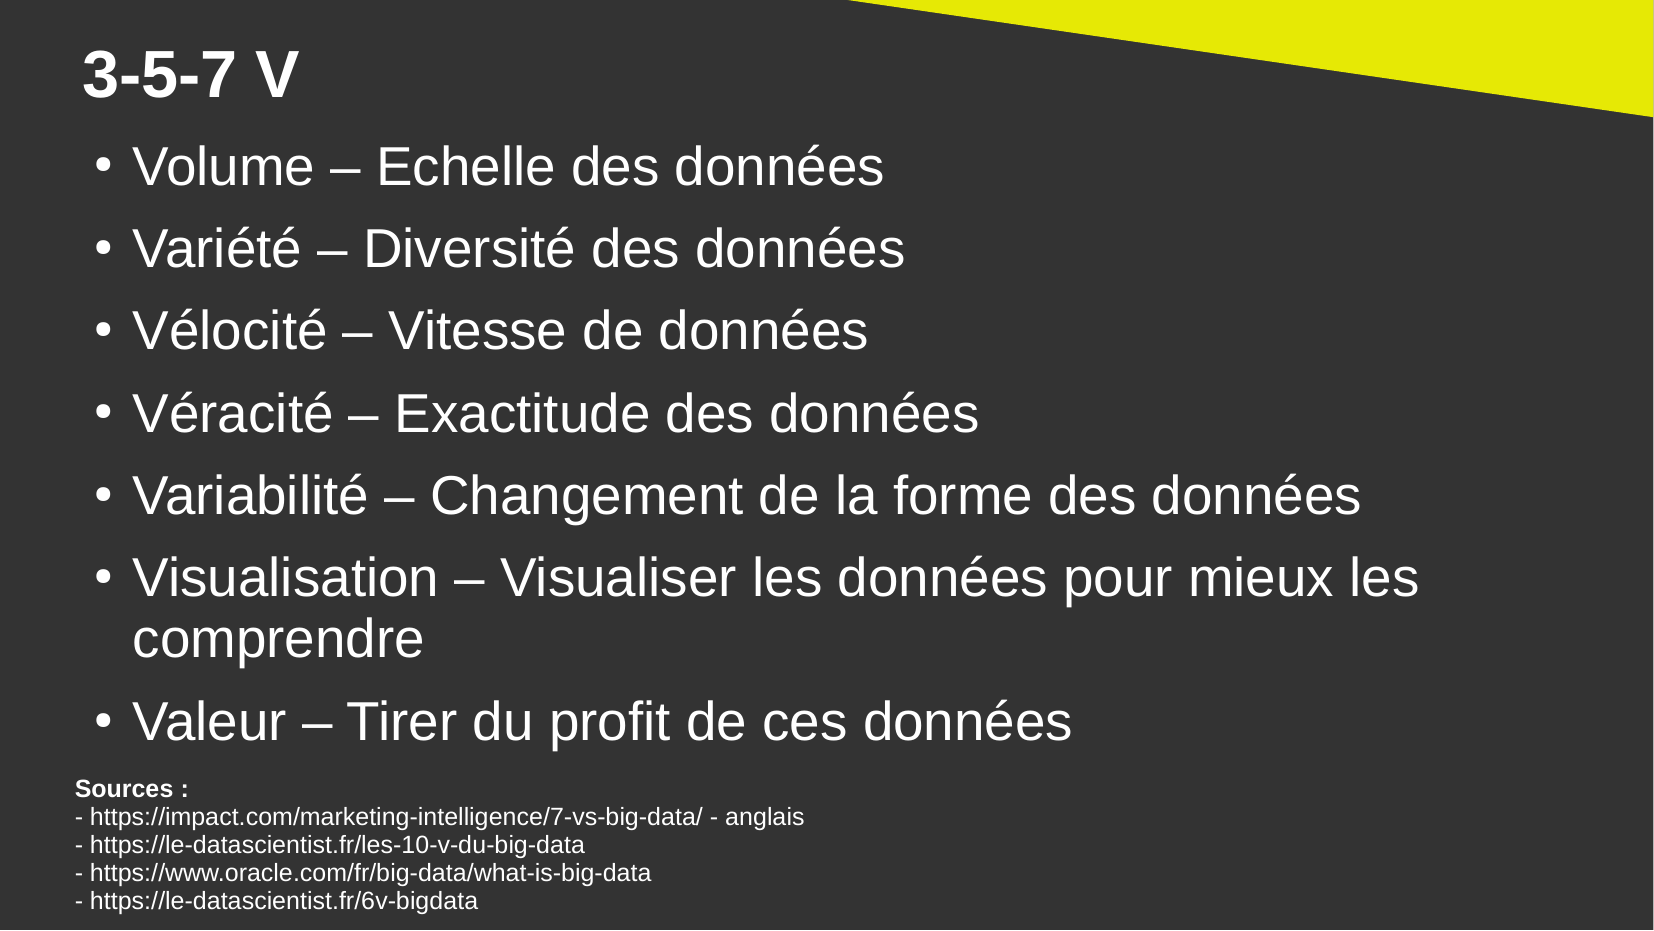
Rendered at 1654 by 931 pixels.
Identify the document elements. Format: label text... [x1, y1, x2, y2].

list Volume – Echelle des données Variété – Diversité des données Vélocité – Vitesse de données Véracité – Exactitude des données Variabilité – Changement de la forme des données Visualisation – Visualiser les données pour mieux les comprendre Valeur – Tirer du profit de ces données [80, 135, 1654, 756]
text_box [847, 0, 1654, 118]
text_box Sources : - https://impact.com/marketing-intelligence/7-vs-big-data/ - anglais - https://le-datascientist.fr/les-10-v-du-big-data - https://www.oracle.com/fr/big-data/what-is-big-data - https://le-datascientist.fr/6v-bigdata [60, 767, 1546, 931]
title 3-5-7 V [82, 37, 1571, 114]
